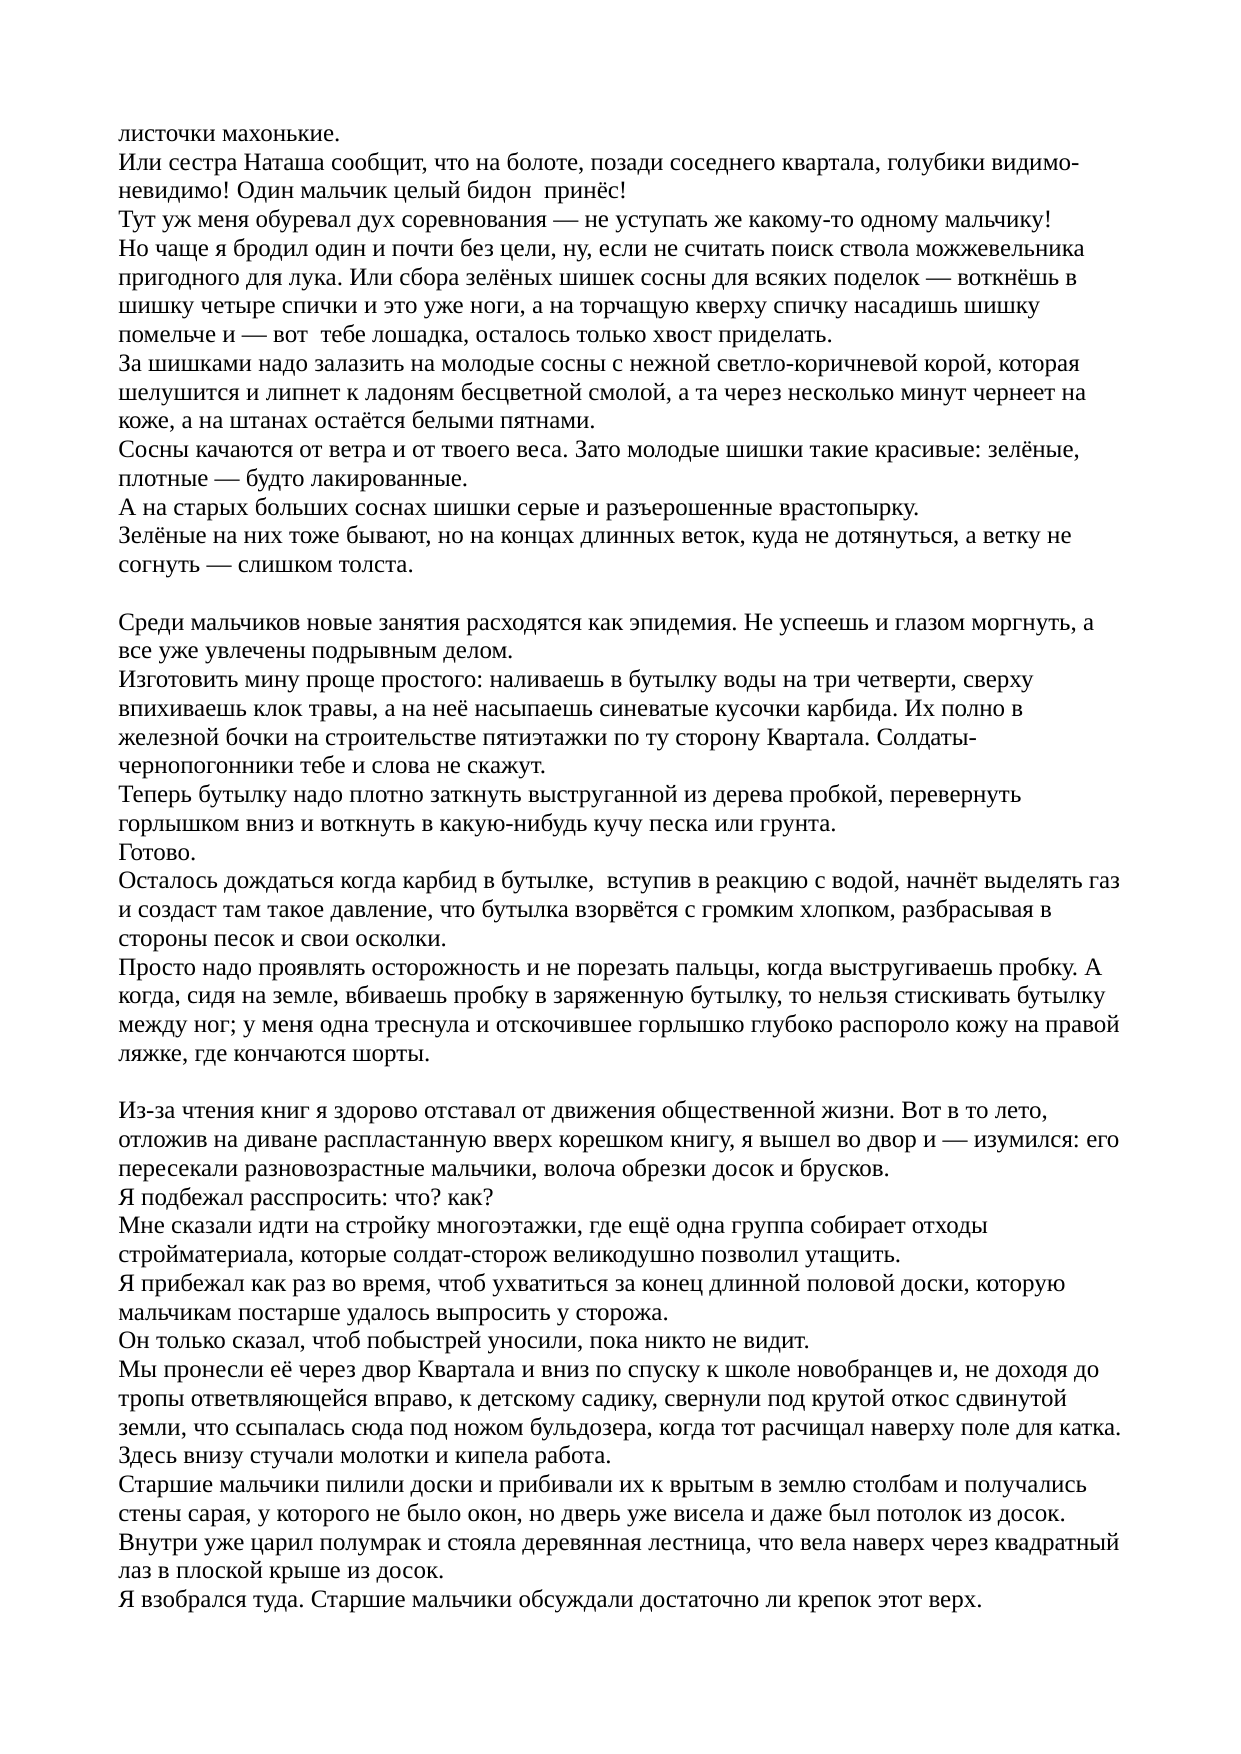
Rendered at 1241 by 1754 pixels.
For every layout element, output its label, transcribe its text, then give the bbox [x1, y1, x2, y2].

text Но чаще я бродил один и почти без цели, ну, если не считать поиск ствола можжевельника пригодного для лука. Или сбора зелёных шишек сосны для всяких поделок — воткнёшь в шишку четыре спички и это уже ноги, а на торчащую кверху спичку насадишь шишку помельче и — вот тебе лошадка, осталось только хвост приделать. [118, 233, 1122, 348]
text Я взобрался туда. Старшие мальчики обсуждали достаточно ли крепок этот верх. [118, 1584, 1122, 1613]
text Сосны качаются от ветра и от твоего веса. Зато молодые шишки такие красивые: зелёные, плотные — будто лакированные. [118, 434, 1122, 492]
text Из-за чтения книг я здорово отставал от движения общественной жизни. Вот в то лето, отложив на диване распластанную вверх корешком книгу, я вышел во двор и — изумился: его пересекали разновозрастные мальчики, волоча обрезки досок и брусков. [118, 1096, 1122, 1182]
text Мы пронесли её через двор Квартала и вниз по спуску к школе новобранцев и, не доходя до тропы ответвляющейся вправо, к детскому садику, свернули под крутой откос сдвинутой земли, что ссыпалась сюда под ножом бульдозера, когда тот расчищал наверху поле для катка. [118, 1354, 1122, 1441]
text Мне сказали идти на стройку многоэтажки, где ещё одна группа собирает отходы стройматериала, которые солдат-сторож великодушно позволил утащить. [118, 1211, 1122, 1268]
text Старшие мальчики пилили доски и прибивали их к врытым в землю столбам и получались стены сарая, у которого не было окон, но дверь уже висела и даже был потолок из досок. [118, 1469, 1122, 1527]
text Я подбежал расспросить: что? как? [118, 1182, 1122, 1211]
text Здесь внизу стучали молотки и кипела работа. [118, 1441, 1122, 1469]
text Осталось дождаться когда карбид в бутылке, вступив в реакцию с водой, начнёт выделять газ и создаст там такое давление, что бутылка взорвётся с громким хлопком, разбрасывая в стороны песок и свои осколки. [118, 866, 1122, 952]
text Просто надо проявлять осторожность и не порезать пальцы, когда выстругиваешь пробку. А когда, сидя на земле, вбиваешь пробку в заряженную бутылку, то нельзя стискивать бутылку между ног; у меня одна треснула и отскочившее горлышко глубоко распороло кожу на правой ляжке, где кончаются шорты. [118, 952, 1122, 1067]
text Или сестра Наташа сообщит, что на болоте, позади соседнего квартала, голубики видимо-невидимо! Один мальчик целый бидон принёс! [118, 147, 1122, 204]
text Зелёные на них тоже бывают, но на концах длинных веток, куда не дотянуться, а ветку не согнуть — слишком толста. [118, 521, 1122, 578]
text Теперь бутылку надо плотно заткнуть выструганной из дерева пробкой, перевернуть горлышком вниз и воткнуть в какую-нибудь кучу песка или грунта. [118, 779, 1122, 837]
text Внутри уже царил полумрак и стояла деревянная лестница, что вела наверх через квадратный лаз в плоской крыше из досок. [118, 1527, 1122, 1584]
text Я прибежал как раз во время, чтоб ухватиться за конец длинной половой доски, которую мальчикам постарше удалось выпросить у сторожа. [118, 1268, 1122, 1326]
text Готово. [118, 837, 1122, 866]
text Изготовить мину проще простого: наливаешь в бутылку воды на три четверти, сверху впихиваешь клок травы, а на неё насыпаешь синеватые кусочки карбида. Их полно в железной бочки на строительстве пятиэтажки по ту сторону Квартала. Солдаты-чернопогонники тебе и слова не скажут. [118, 664, 1122, 779]
text А на старых больших соснах шишки серые и разъерошенные врастопырку. [118, 492, 1122, 521]
text Среди мальчиков новые занятия расходятся как эпидемия. Не успеешь и глазом моргнуть, а все уже увлечены подрывным делом. [118, 607, 1122, 664]
text Он только сказал, чтоб побыстрей уносили, пока никто не видит. [118, 1326, 1122, 1354]
text листочки махонькие. [118, 118, 1122, 147]
text За шишками надо залазить на молодые сосны с нежной светло-коричневой корой, которая шелушится и липнет к ладоням бесцветной смолой, а та через несколько минут чернеет на коже, а на штанах остаётся белыми пятнами. [118, 348, 1122, 434]
text Тут уж меня обуревал дух соревнования — не уступать же какому-то одному мальчику! [118, 204, 1122, 233]
